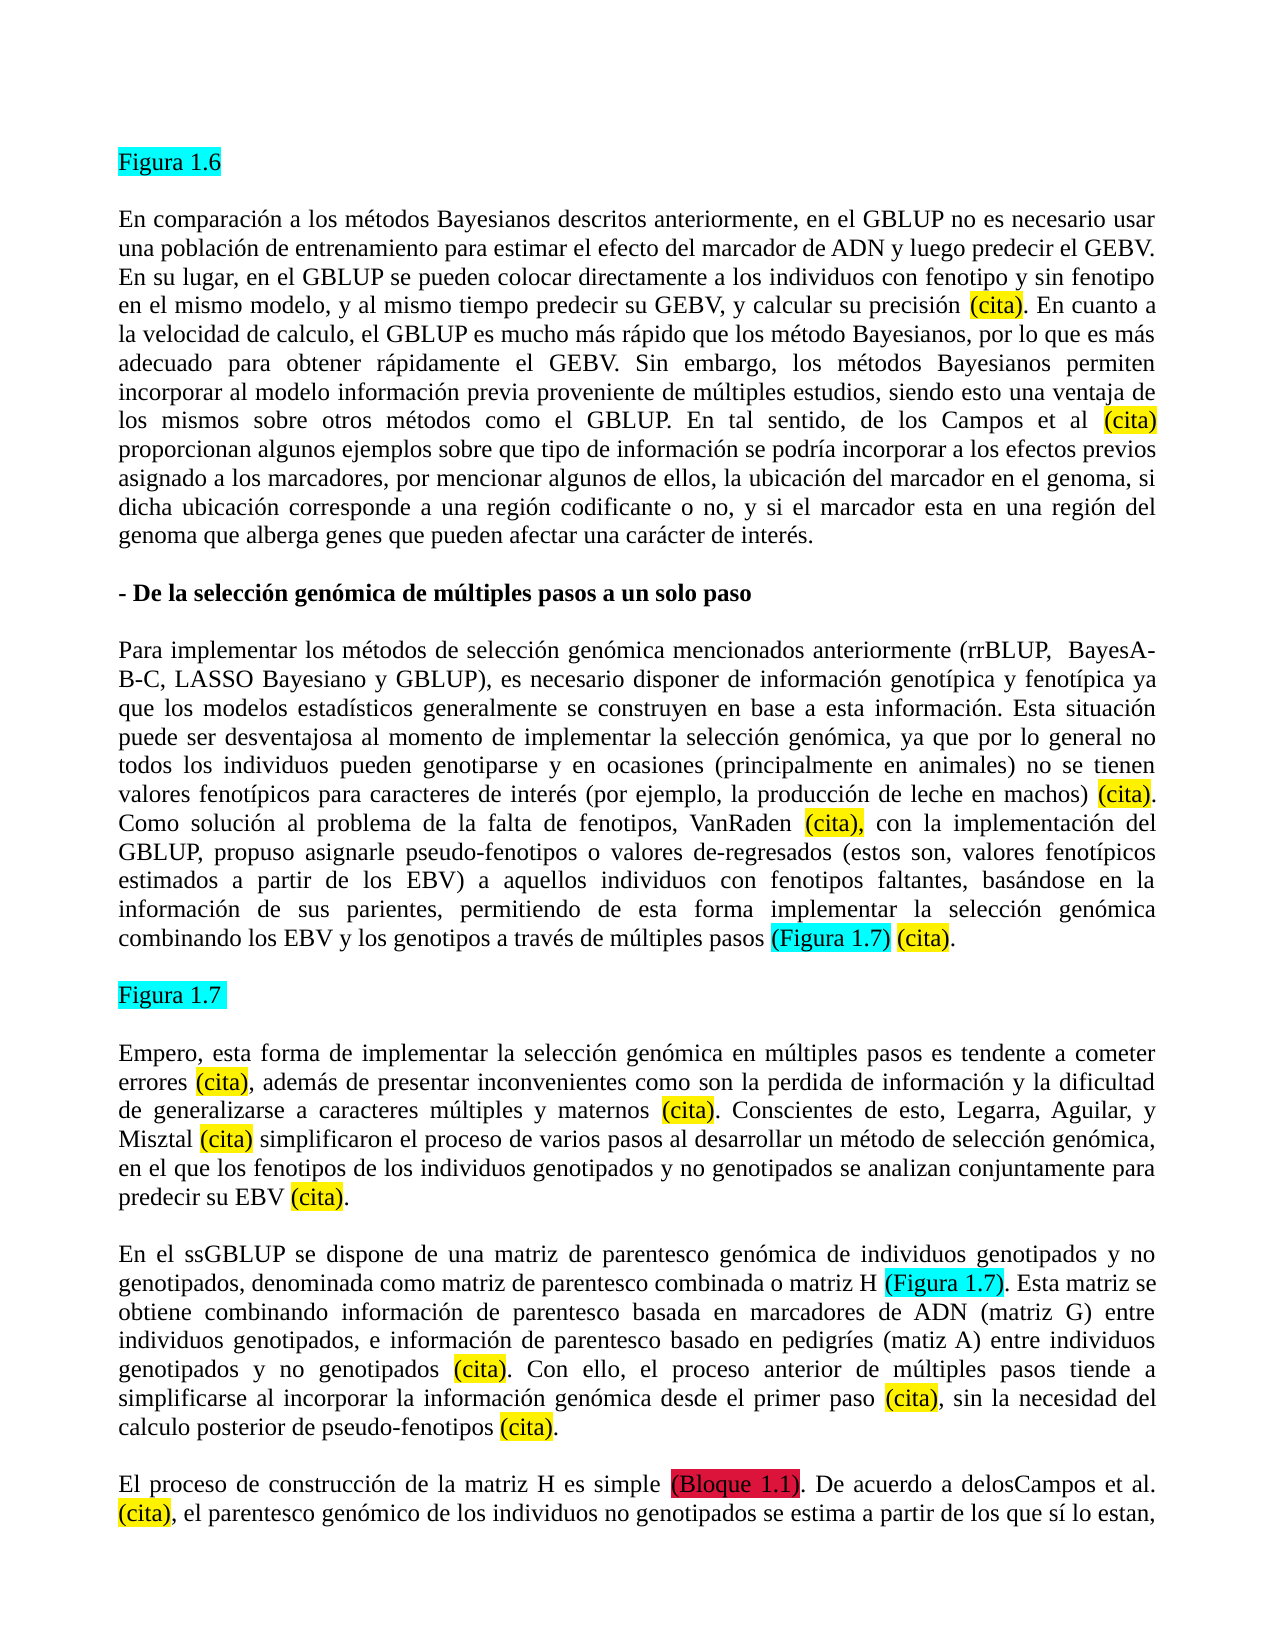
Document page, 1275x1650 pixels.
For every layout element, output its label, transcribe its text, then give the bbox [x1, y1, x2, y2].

text - De la selección genómica de múltiples pasos a un solo paso [118, 578, 1157, 607]
text En comparación a los métodos Bayesianos descritos anteriormente, en el GBLUP no es necesario usar una población de entrenamiento para estimar el efecto del marcador de ADN y luego predecir el GEBV. En su lugar, en el GBLUP se pueden colocar directamente a los individuos con fenotipo y sin fenotipo en el mismo modelo, y al mismo tiempo predecir su GEBV, y calcular su precisión (cita). En cuanto a la velocidad de calculo, el GBLUP es mucho más rápido que los método Bayesianos, por lo que es más adecuado para obtener rápidamente el GEBV. Sin embargo, los métodos Bayesianos permiten incorporar al modelo información previa proveniente de múltiples estudios, siendo esto una ventaja de los mismos sobre otros métodos como el GBLUP. En tal sentido, de los Campos et al (cita) proporcionan algunos ejemplos sobre que tipo de información se podría incorporar a los efectos previos asignado a los marcadores, por mencionar algunos de ellos, la ubicación del marcador en el genoma, si dicha ubicación corresponde a una región codificante o no, y si el marcador esta en una región del genoma que alberga genes que pueden afectar una carácter de interés. [118, 204, 1157, 549]
text Para implementar los métodos de selección genómica mencionados anteriormente (rrBLUP, BayesA-B-C, LASSO Bayesiano y GBLUP), es necesario disponer de información genotípica y fenotípica ya que los modelos estadísticos generalmente se construyen en base a esta información. Esta situación puede ser desventajosa al momento de implementar la selección genómica, ya que por lo general no todos los individuos pueden genotiparse y en ocasiones (principalmente en animales) no se tienen valores fenotípicos para caracteres de interés (por ejemplo, la producción de leche en machos) (cita). Como solución al problema de la falta de fenotipos, VanRaden (cita), con la implementación del GBLUP, propuso asignarle pseudo-fenotipos o valores de-regresados (estos son, valores fenotípicos estimados a partir de los EBV) a aquellos individuos con fenotipos faltantes, basándose en la información de sus parientes, permitiendo de esta forma implementar la selección genómica combinando los EBV y los genotipos a través de múltiples pasos (Figura 1.7) (cita). [118, 636, 1157, 952]
text Figura 1.6 [118, 147, 1157, 176]
text Figura 1.7 [118, 981, 1157, 1009]
text Empero, esta forma de implementar la selección genómica en múltiples pasos es tendente a cometer errores (cita), además de presentar inconvenientes como son la perdida de información y la dificultad de generalizarse a caracteres múltiples y maternos (cita). Conscientes de esto, Legarra, Aguilar, y Misztal (cita) simplificaron el proceso de varios pasos al desarrollar un método de selección genómica, en el que los fenotipos de los individuos genotipados y no genotipados se analizan conjuntamente para predecir su EBV (cita). [118, 1038, 1157, 1211]
text En el ssGBLUP se dispone de una matriz de parentesco genómica de individuos genotipados y no genotipados, denominada como matriz de parentesco combinada o matriz H (Figura 1.7). Esta matriz se obtiene combinando información de parentesco basada en marcadores de ADN (matriz G) entre individuos genotipados, e información de parentesco basado en pedigríes (matiz A) entre individuos genotipados y no genotipados (cita). Con ello, el proceso anterior de múltiples pasos tiende a simplificarse al incorporar la información genómica desde el primer paso (cita), sin la necesidad del calculo posterior de pseudo-fenotipos (cita). [118, 1239, 1157, 1441]
text El proceso de construcción de la matriz H es simple (Bloque 1.1). De acuerdo a delosCampos et al. (cita), el parentesco genómico de los individuos no genotipados se estima a partir de los que sí lo estan, [118, 1469, 1157, 1527]
